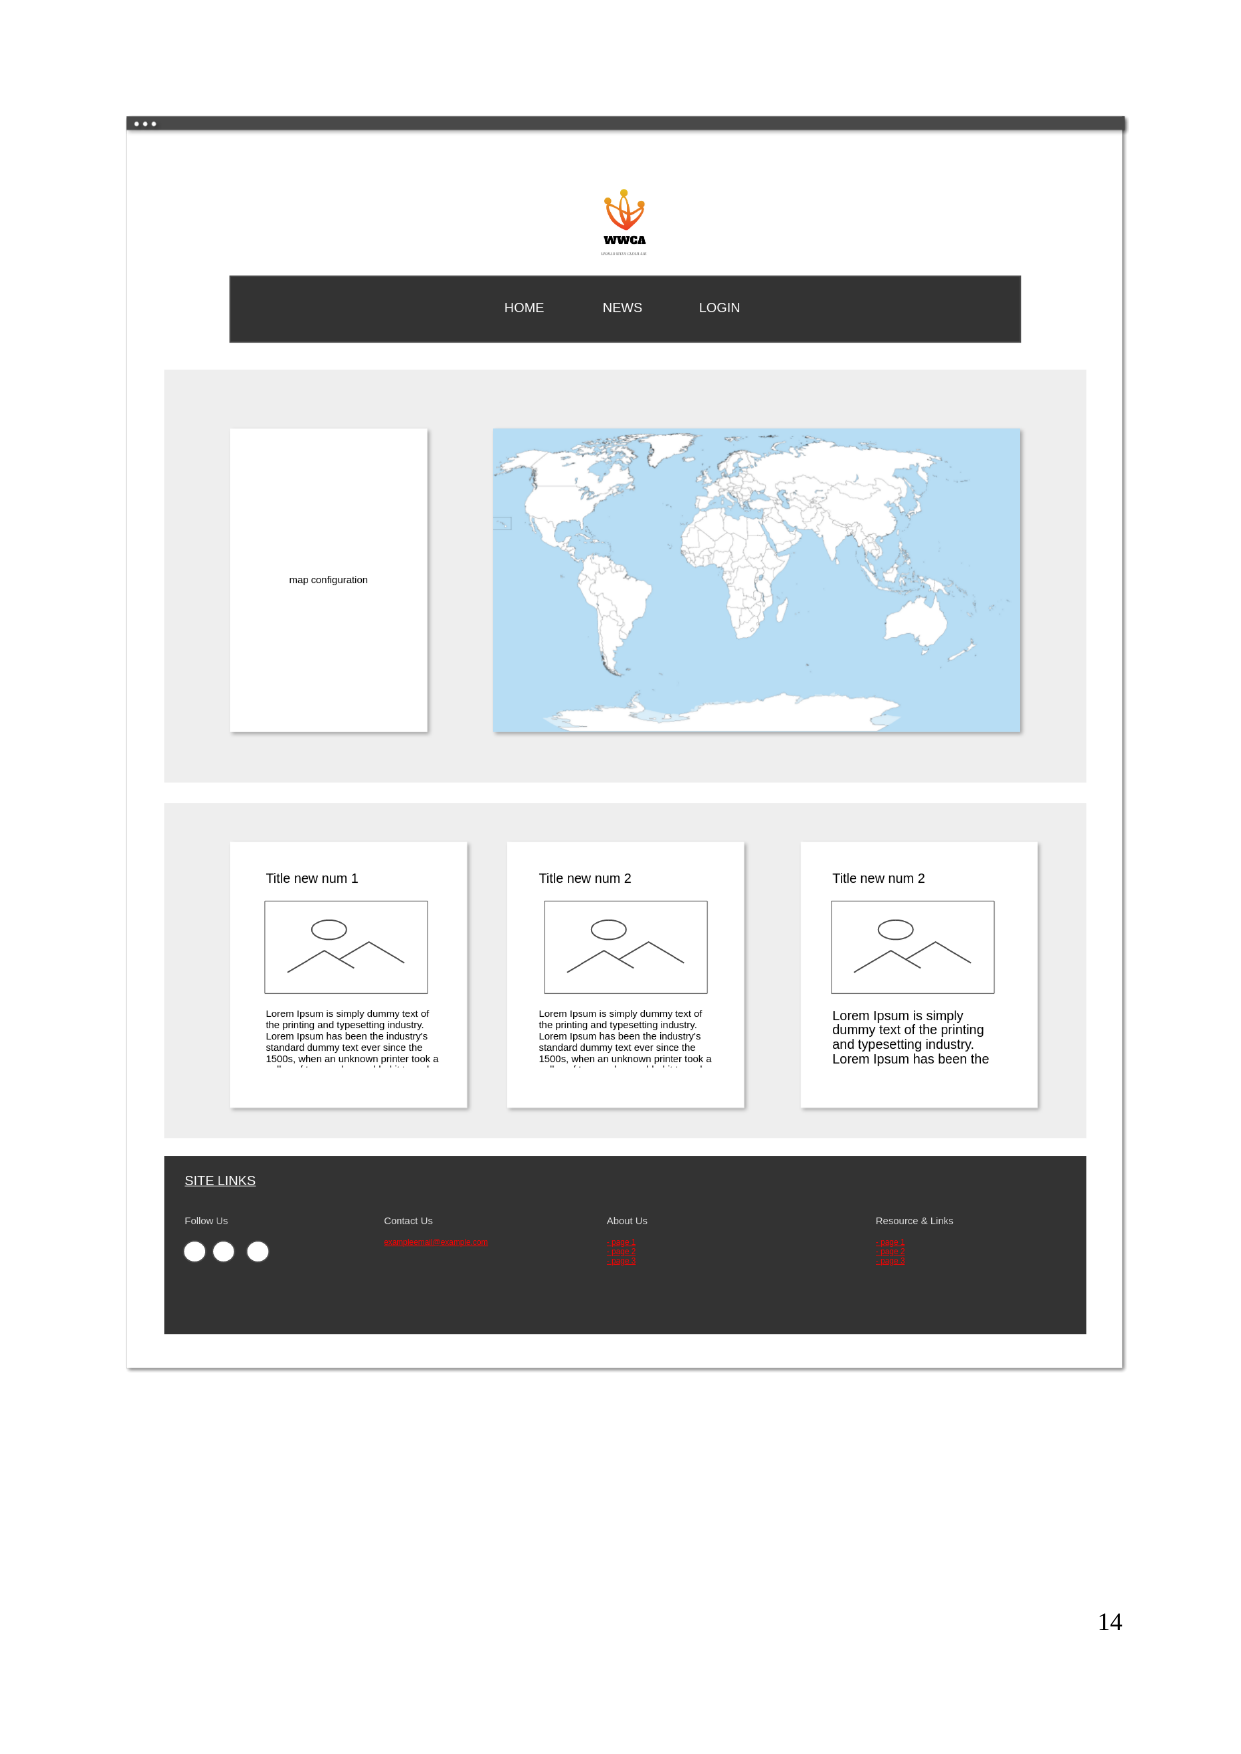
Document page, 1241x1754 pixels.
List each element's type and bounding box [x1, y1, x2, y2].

picture [125, 114, 1130, 1374]
